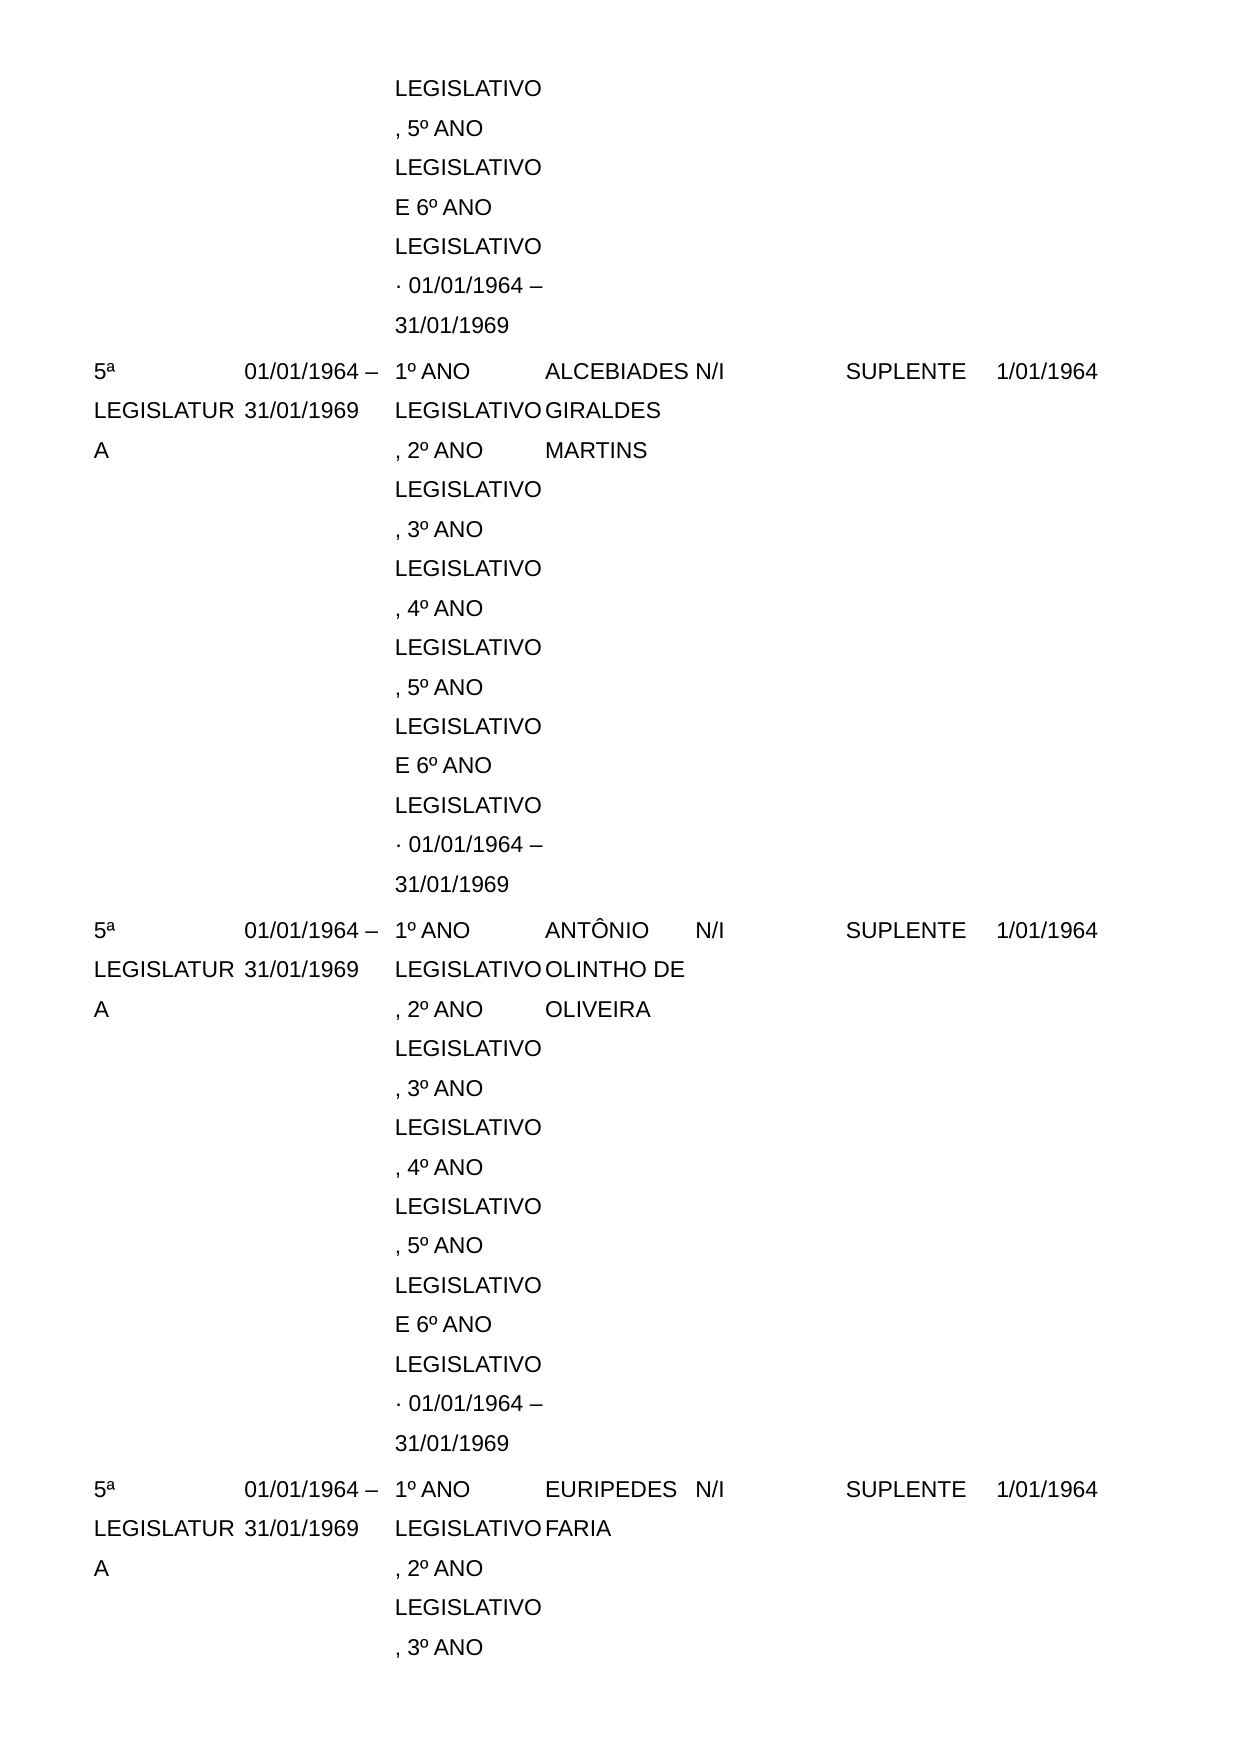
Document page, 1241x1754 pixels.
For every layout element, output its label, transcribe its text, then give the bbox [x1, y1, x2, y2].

table_cell 1º ANO LEGISLATIVO, 2º ANO LEGISLATIVO, 3º ANO [395, 1476, 545, 1660]
table_cell 1/01/1964 [996, 1476, 1146, 1660]
table_cell EURIPEDES FARIA [545, 1476, 695, 1660]
table_cell 5ª LEGISLATURA [94, 358, 244, 917]
table_cell 1º ANO LEGISLATIVO, 2º ANO LEGISLATIVO, 3º ANO LEGISLATIVO, 4º ANO LEGISLATIVO, 5º ANO LEGISLATIVO E 6º ANO LEGISLATIVO · 01/01/1964 – 31/01/1969 [395, 917, 545, 1476]
table_cell 01/01/1964 – 31/01/1969 [244, 917, 394, 1476]
table_cell SUPLENTE [846, 358, 996, 917]
table_cell [996, 75, 1146, 358]
table_cell [94, 75, 244, 358]
table_cell SUPLENTE [846, 917, 996, 1476]
table_cell N/I [695, 1476, 846, 1660]
table_cell [244, 75, 394, 358]
table_cell 5ª LEGISLATURA [94, 917, 244, 1476]
table_cell N/I [695, 358, 846, 917]
table_cell 1º ANO LEGISLATIVO, 2º ANO LEGISLATIVO, 3º ANO LEGISLATIVO, 4º ANO LEGISLATIVO, 5º ANO LEGISLATIVO E 6º ANO LEGISLATIVO · 01/01/1964 – 31/01/1969 [395, 358, 545, 917]
table_cell LEGISLATIVO, 5º ANO LEGISLATIVO E 6º ANO LEGISLATIVO · 01/01/1964 – 31/01/1969 [395, 75, 545, 358]
table_cell 1/01/1964 [996, 358, 1146, 917]
table_cell SUPLENTE [846, 1476, 996, 1660]
table_cell [695, 75, 846, 358]
table_cell N/I [695, 917, 846, 1476]
table_cell ANTÔNIO OLINTHO DE OLIVEIRA [545, 917, 695, 1476]
table_cell 1/01/1964 [996, 917, 1146, 1476]
table_cell 01/01/1964 – 31/01/1969 [244, 1476, 394, 1660]
table_cell 01/01/1964 – 31/01/1969 [244, 358, 394, 917]
table_cell [846, 75, 996, 358]
table_cell ALCEBIADES GIRALDES MARTINS [545, 358, 695, 917]
table_cell [545, 75, 695, 358]
table_cell 5ª LEGISLATURA [94, 1476, 244, 1660]
